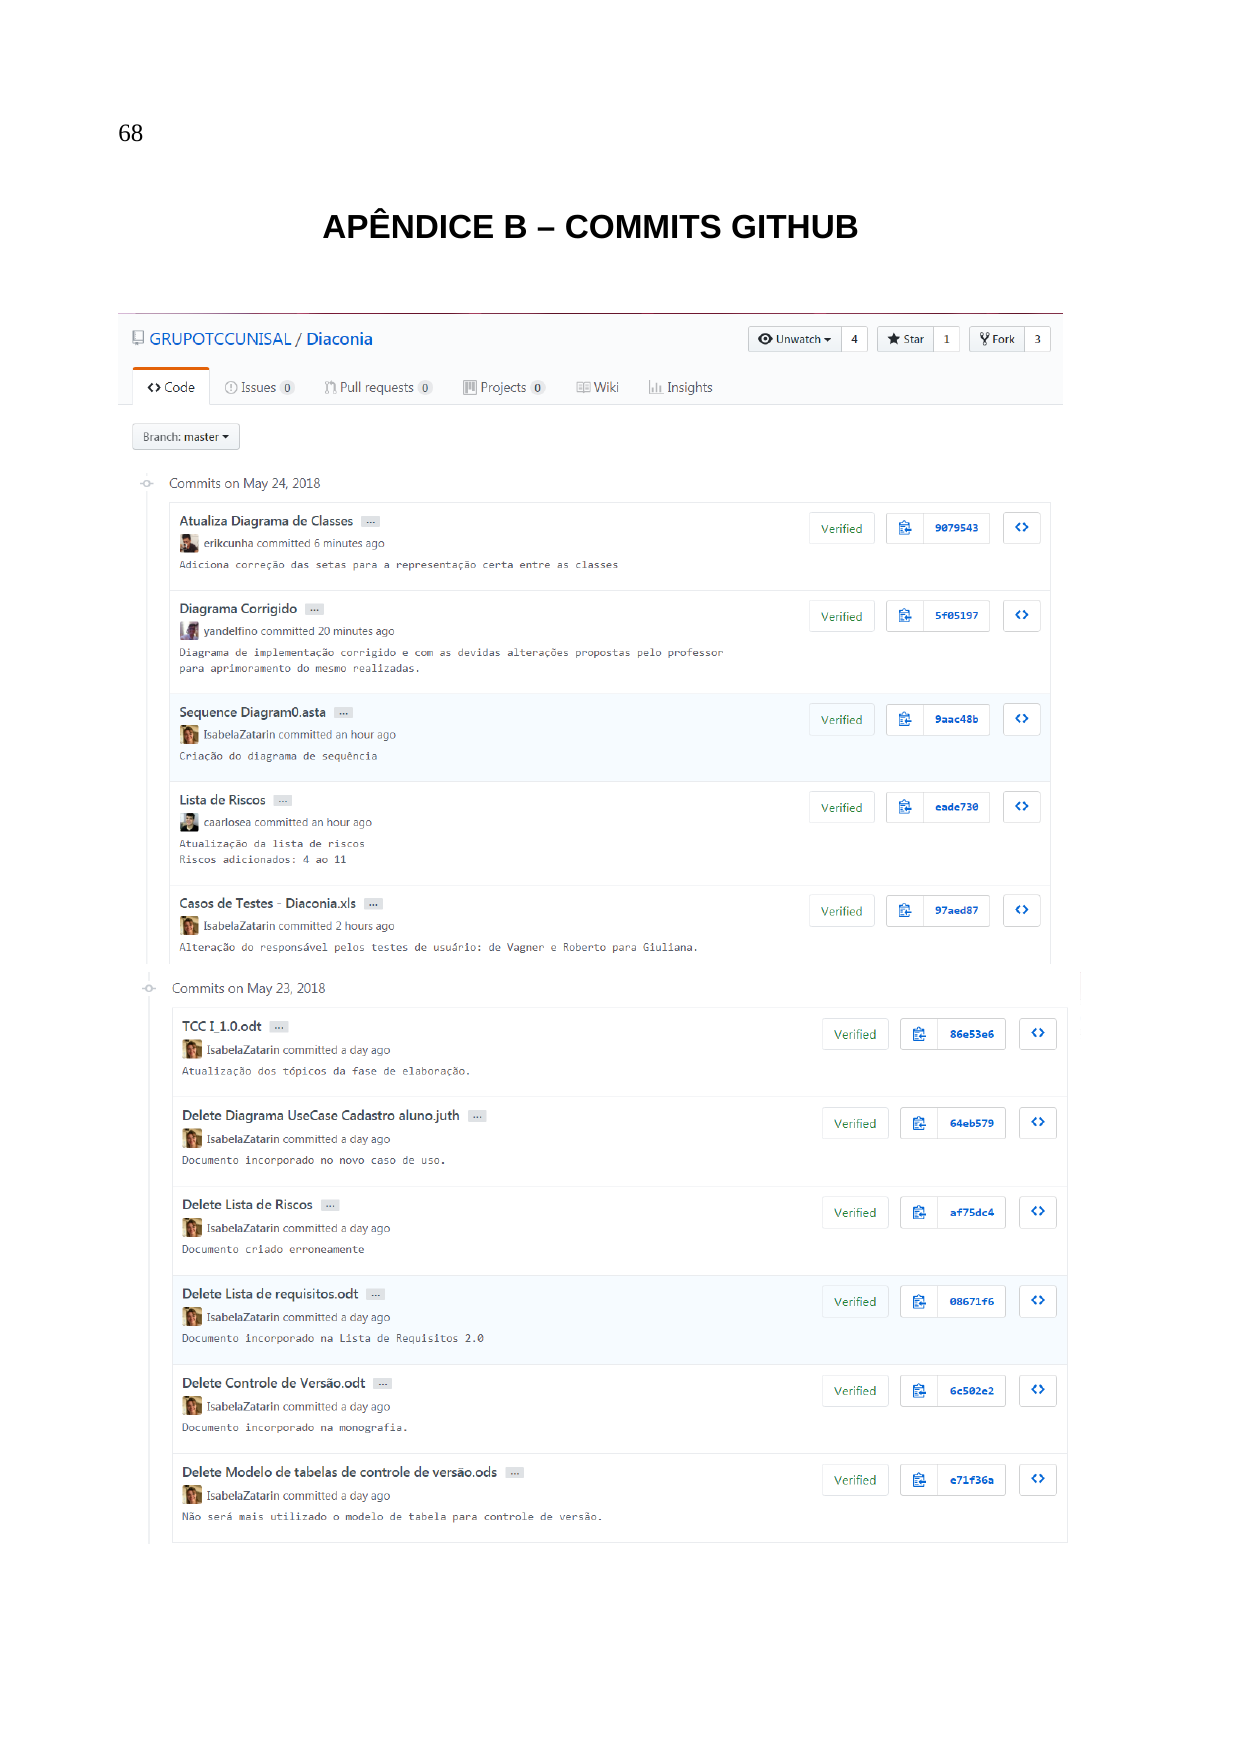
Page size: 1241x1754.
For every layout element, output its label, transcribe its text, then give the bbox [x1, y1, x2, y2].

subtitle apêndice b – COMMITS GITHUb [118, 207, 1063, 245]
picture [118, 313, 1081, 1545]
